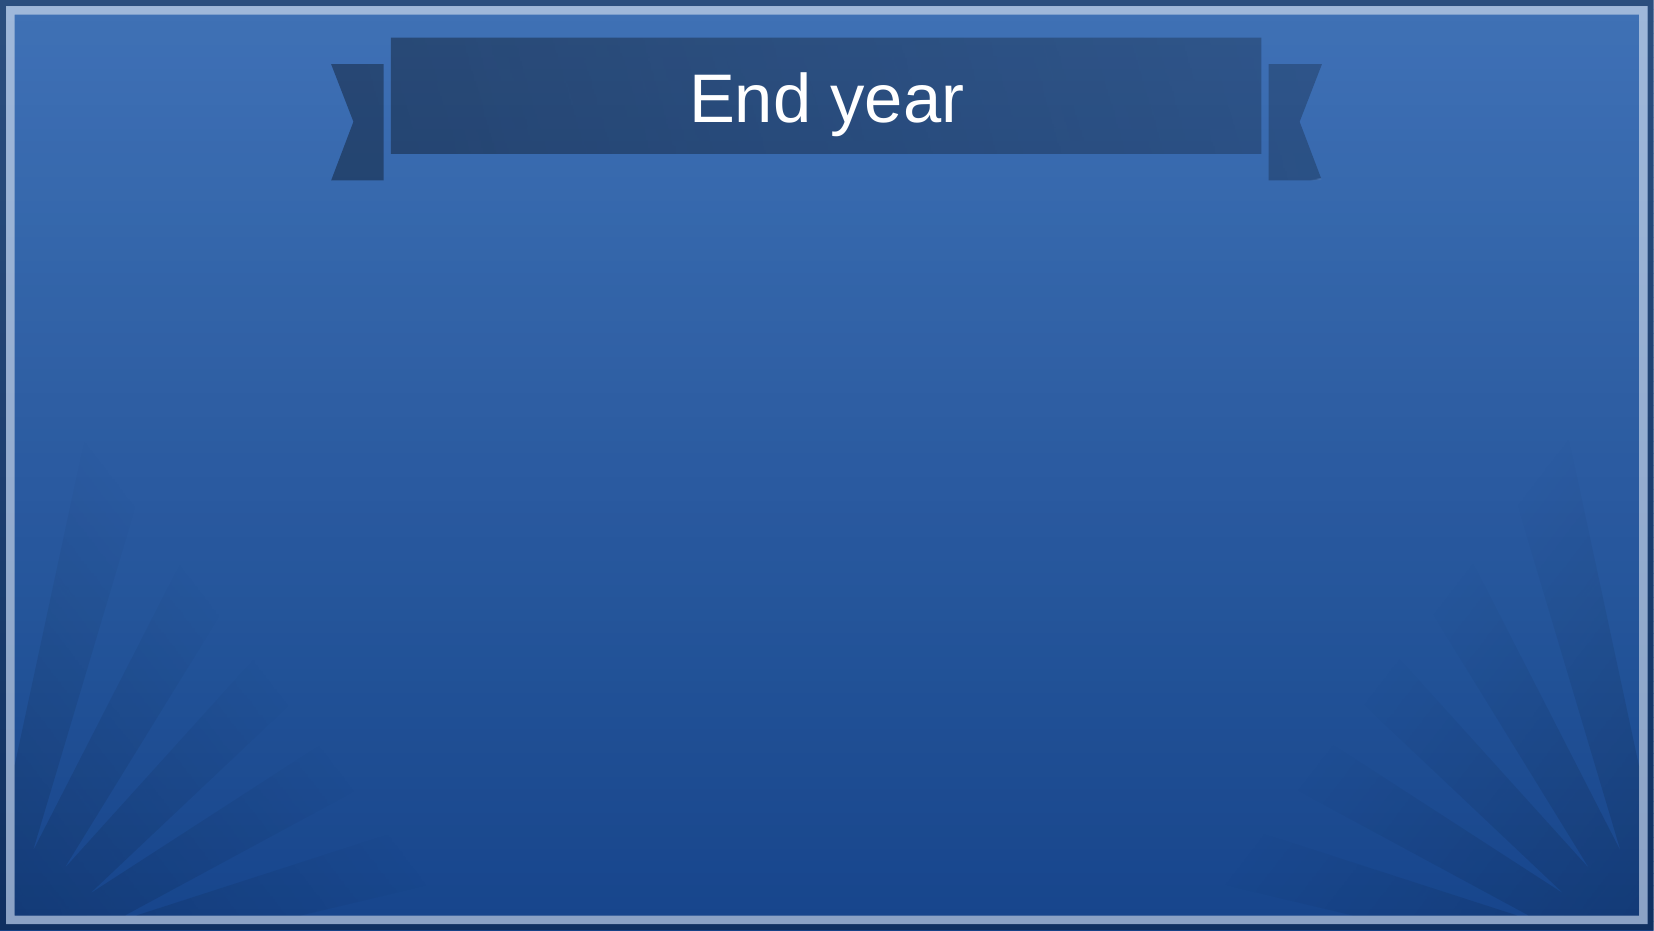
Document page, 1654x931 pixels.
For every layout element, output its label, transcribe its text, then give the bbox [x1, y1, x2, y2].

title End year [389, 35, 1264, 154]
